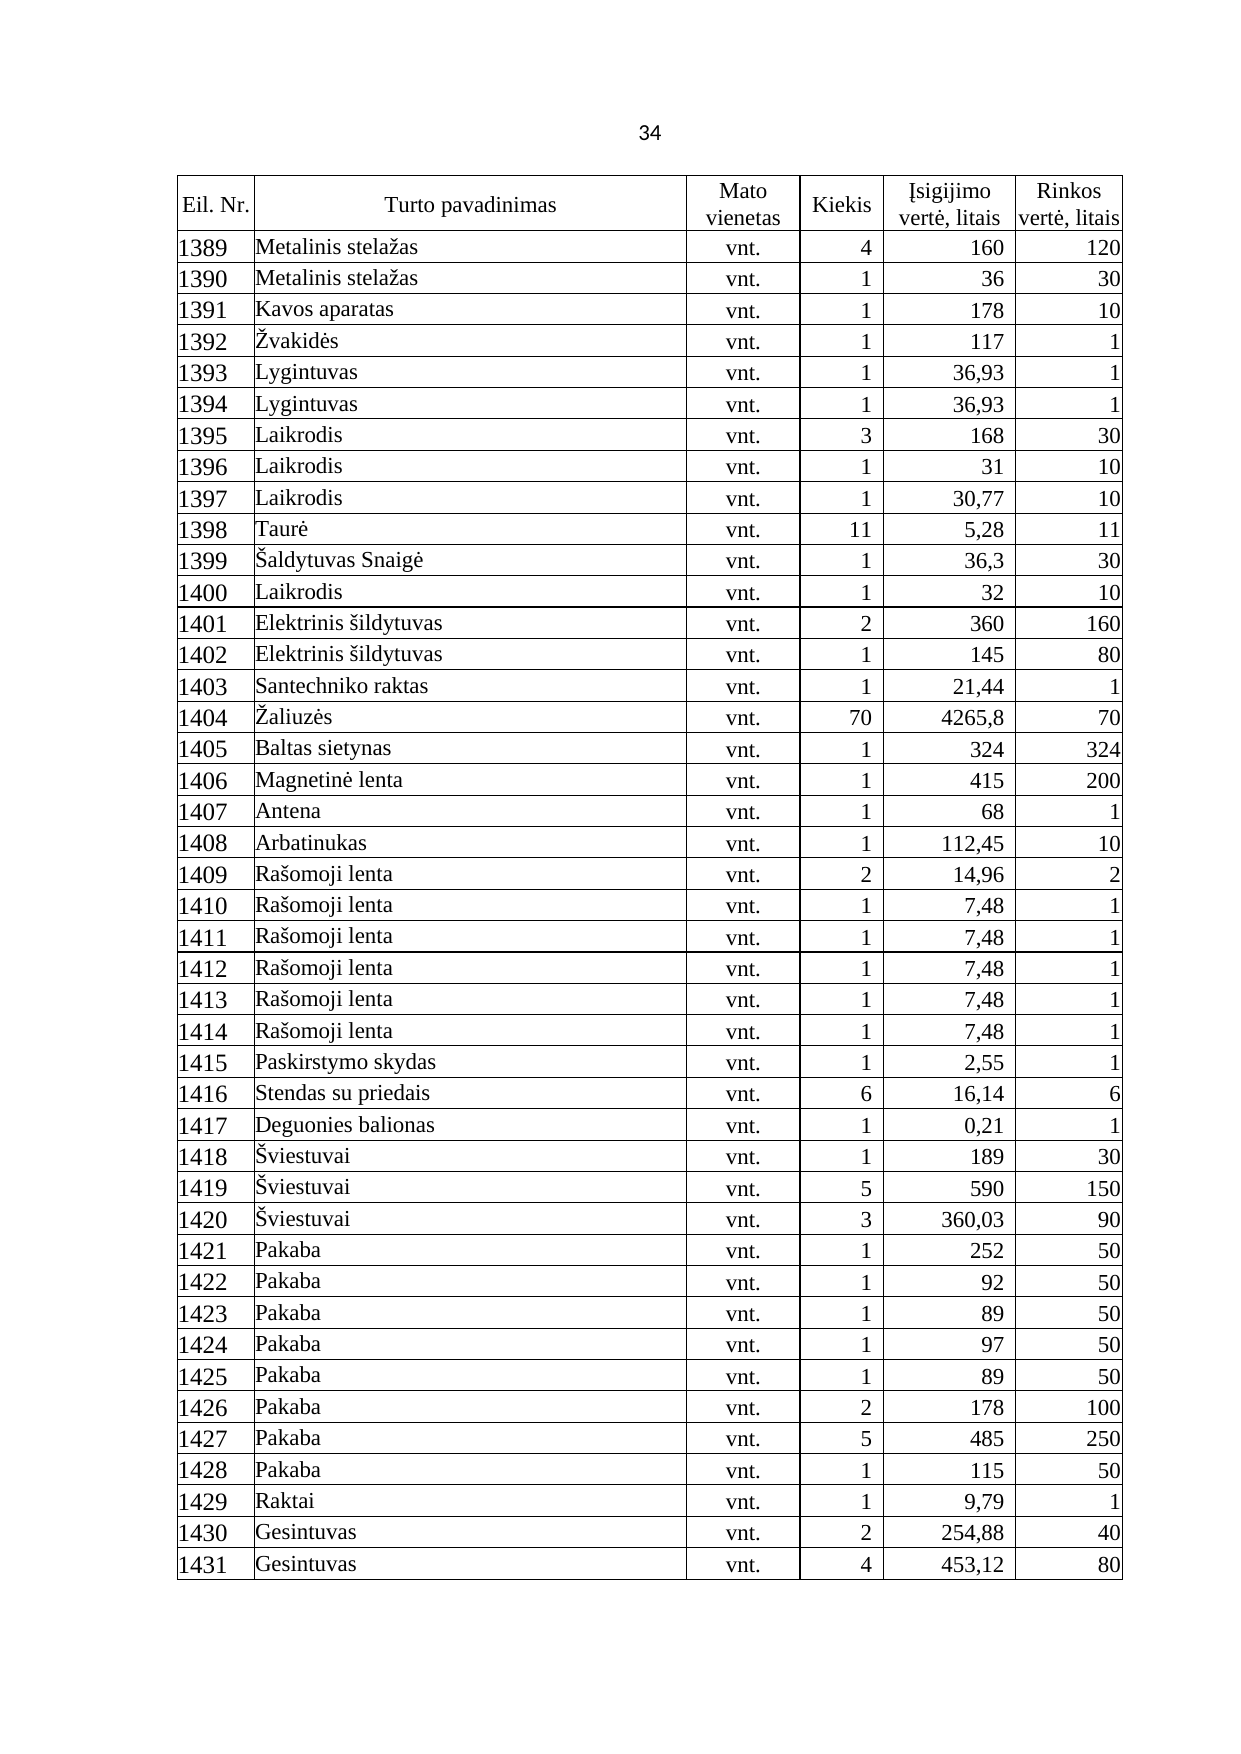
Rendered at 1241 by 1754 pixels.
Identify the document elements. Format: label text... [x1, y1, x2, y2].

table_cell 1 [801, 263, 883, 293]
table_cell Antena [255, 796, 686, 826]
table_cell 1 [1016, 1109, 1122, 1139]
table_cell 1425 [178, 1360, 254, 1390]
table_cell vnt. [687, 1517, 799, 1547]
table_cell Šaldytuvas Snaigė [255, 545, 686, 575]
table_cell 1431 [178, 1548, 254, 1578]
table_cell 1 [1016, 796, 1122, 826]
table_cell vnt. [687, 545, 799, 575]
table_cell 31 [884, 451, 1015, 481]
table_cell 6 [1016, 1078, 1122, 1108]
table_cell vnt. [687, 1046, 799, 1077]
table_cell 1418 [178, 1141, 254, 1171]
table_cell 1 [1016, 921, 1122, 951]
table_cell Pakaba [255, 1454, 686, 1484]
table_cell Gesintuvas [255, 1517, 686, 1547]
table_cell 1 [801, 1109, 883, 1139]
table_cell 150 [1016, 1172, 1122, 1202]
table_cell 1 [801, 576, 883, 606]
table_cell 1422 [178, 1266, 254, 1296]
table_cell Šviestuvai [255, 1172, 686, 1202]
table_cell Žaliuzės [255, 702, 686, 732]
table_cell vnt. [687, 1015, 799, 1045]
table_cell 115 [884, 1454, 1015, 1484]
table_cell 1406 [178, 764, 254, 794]
table_cell 1 [801, 796, 883, 826]
table_cell 10 [1016, 482, 1122, 512]
table_cell 9,79 [884, 1485, 1015, 1516]
table_cell 415 [884, 764, 1015, 794]
table_cell 30 [1016, 1141, 1122, 1171]
table_cell 70 [801, 702, 883, 732]
table_cell 50 [1016, 1329, 1122, 1359]
table_cell Pakaba [255, 1297, 686, 1328]
table_cell 1 [801, 388, 883, 418]
table_cell 1395 [178, 419, 254, 450]
table_cell 40 [1016, 1517, 1122, 1547]
table_cell 30,77 [884, 482, 1015, 512]
table_cell 1430 [178, 1517, 254, 1547]
table_cell Laikrodis [255, 576, 686, 606]
table_cell Magnetinė lenta [255, 764, 686, 794]
table_cell vnt. [687, 388, 799, 418]
table_cell 120 [1016, 231, 1122, 262]
table_cell 4 [801, 231, 883, 262]
table_cell Kavos aparatas [255, 294, 686, 324]
table_cell 80 [1016, 639, 1122, 669]
table_cell 1414 [178, 1015, 254, 1045]
table_cell Metalinis stelažas [255, 231, 686, 262]
table_cell 252 [884, 1235, 1015, 1265]
table_cell 7,48 [884, 953, 1015, 983]
table_cell Taurė [255, 514, 686, 544]
table_cell 6 [801, 1078, 883, 1108]
table_cell 1 [801, 733, 883, 763]
table_cell 189 [884, 1141, 1015, 1171]
table_cell 160 [1016, 608, 1122, 638]
table_cell vnt. [687, 858, 799, 889]
table_cell vnt. [687, 1391, 799, 1422]
table_cell vnt. [687, 733, 799, 763]
table_cell 1398 [178, 514, 254, 544]
table_cell 1 [801, 357, 883, 387]
table_cell 1396 [178, 451, 254, 481]
table_cell vnt. [687, 231, 799, 262]
table_cell 70 [1016, 702, 1122, 732]
table_cell 1390 [178, 263, 254, 293]
table_cell 1419 [178, 1172, 254, 1202]
table_cell 1428 [178, 1454, 254, 1484]
table_cell 1 [1016, 1046, 1122, 1077]
table_cell 178 [884, 294, 1015, 324]
table_header Mato vienetas [687, 176, 799, 230]
table_cell 1 [801, 890, 883, 920]
table_cell 16,14 [884, 1078, 1015, 1108]
table_cell vnt. [687, 1235, 799, 1265]
table_cell 1 [801, 1297, 883, 1328]
table_cell 2 [1016, 858, 1122, 889]
table_cell 4 [801, 1548, 883, 1578]
table_cell 36,93 [884, 357, 1015, 387]
table_cell 1427 [178, 1423, 254, 1453]
table_cell 89 [884, 1297, 1015, 1328]
table_cell 360 [884, 608, 1015, 638]
table_cell 80 [1016, 1548, 1122, 1578]
table_cell vnt. [687, 1329, 799, 1359]
table_cell 7,48 [884, 890, 1015, 920]
table_header Rinkos vertė, litais [1016, 176, 1122, 230]
table_cell 2 [801, 1391, 883, 1422]
table_cell 68 [884, 796, 1015, 826]
table_cell vnt. [687, 1297, 799, 1328]
table_cell 1 [801, 670, 883, 701]
table_cell 1 [1016, 1485, 1122, 1516]
table_cell vnt. [687, 921, 799, 951]
table_cell 1 [801, 1015, 883, 1045]
table_cell 1 [1016, 1015, 1122, 1045]
table_cell 1391 [178, 294, 254, 324]
table_cell vnt. [687, 1360, 799, 1390]
table_cell 1399 [178, 545, 254, 575]
table_cell vnt. [687, 1548, 799, 1578]
table_cell 324 [1016, 733, 1122, 763]
table_cell 1389 [178, 231, 254, 262]
table_cell vnt. [687, 702, 799, 732]
table_cell 2 [801, 858, 883, 889]
table_cell 168 [884, 419, 1015, 450]
table_cell vnt. [687, 419, 799, 450]
table_cell 1410 [178, 890, 254, 920]
table_cell Pakaba [255, 1329, 686, 1359]
table_cell 145 [884, 639, 1015, 669]
table_cell Lygintuvas [255, 388, 686, 418]
table_cell Rašomoji lenta [255, 858, 686, 889]
table_cell 1404 [178, 702, 254, 732]
table_cell 1 [1016, 325, 1122, 356]
table_cell Laikrodis [255, 482, 686, 512]
table_cell vnt. [687, 325, 799, 356]
table_cell 89 [884, 1360, 1015, 1390]
table_cell Elektrinis šildytuvas [255, 639, 686, 669]
table_cell vnt. [687, 1485, 799, 1516]
table_cell 1397 [178, 482, 254, 512]
table_cell 11 [801, 514, 883, 544]
table_cell 1 [801, 1266, 883, 1296]
table_cell 30 [1016, 263, 1122, 293]
table_cell vnt. [687, 1266, 799, 1296]
table_cell 1409 [178, 858, 254, 889]
table_cell 1400 [178, 576, 254, 606]
table_cell vnt. [687, 451, 799, 481]
table_cell Rašomoji lenta [255, 890, 686, 920]
table_cell 2 [801, 608, 883, 638]
table_cell 112,45 [884, 827, 1015, 857]
table_cell vnt. [687, 1172, 799, 1202]
table_cell vnt. [687, 1203, 799, 1233]
table_cell 1 [1016, 984, 1122, 1014]
table_cell 1 [801, 921, 883, 951]
table_cell 160 [884, 231, 1015, 262]
table_cell 10 [1016, 827, 1122, 857]
table_cell vnt. [687, 263, 799, 293]
table_cell Santechniko raktas [255, 670, 686, 701]
table_cell Stendas su priedais [255, 1078, 686, 1108]
table_cell 0,21 [884, 1109, 1015, 1139]
table_cell Baltas sietynas [255, 733, 686, 763]
table_cell vnt. [687, 890, 799, 920]
table_cell 1413 [178, 984, 254, 1014]
table_cell Arbatinukas [255, 827, 686, 857]
table_cell vnt. [687, 1454, 799, 1484]
table_cell 1 [801, 953, 883, 983]
table_cell Šviestuvai [255, 1203, 686, 1233]
table_cell 1401 [178, 608, 254, 638]
table_cell 50 [1016, 1235, 1122, 1265]
table_cell 1 [801, 451, 883, 481]
table_cell 1393 [178, 357, 254, 387]
table_cell 254,88 [884, 1517, 1015, 1547]
table_cell vnt. [687, 984, 799, 1014]
table_cell 1 [1016, 388, 1122, 418]
table_cell 21,44 [884, 670, 1015, 701]
table_cell 250 [1016, 1423, 1122, 1453]
table_cell 30 [1016, 545, 1122, 575]
table_cell 1 [1016, 890, 1122, 920]
table_cell 92 [884, 1266, 1015, 1296]
table_cell vnt. [687, 796, 799, 826]
table_cell Rašomoji lenta [255, 1015, 686, 1045]
table_cell 10 [1016, 451, 1122, 481]
table_cell 1 [801, 1329, 883, 1359]
table_cell Raktai [255, 1485, 686, 1516]
table_cell 36,3 [884, 545, 1015, 575]
table_cell 1 [801, 1141, 883, 1171]
table_cell 10 [1016, 294, 1122, 324]
table_cell 1 [801, 1485, 883, 1516]
table_cell 7,48 [884, 1015, 1015, 1045]
table_cell Rašomoji lenta [255, 953, 686, 983]
table_cell 7,48 [884, 921, 1015, 951]
table_cell vnt. [687, 482, 799, 512]
table_cell 1429 [178, 1485, 254, 1516]
table_cell 485 [884, 1423, 1015, 1453]
table_cell 11 [1016, 514, 1122, 544]
table_cell 2,55 [884, 1046, 1015, 1077]
table_cell 1423 [178, 1297, 254, 1328]
table_cell 590 [884, 1172, 1015, 1202]
table_cell Elektrinis šildytuvas [255, 608, 686, 638]
table_cell Metalinis stelažas [255, 263, 686, 293]
table_cell vnt. [687, 514, 799, 544]
table_cell 4265,8 [884, 702, 1015, 732]
table_cell Pakaba [255, 1391, 686, 1422]
table_header Įsigijimo vertė, litais [884, 176, 1015, 230]
table_cell 30 [1016, 419, 1122, 450]
table_cell vnt. [687, 953, 799, 983]
table_cell 1 [801, 764, 883, 794]
table_cell 97 [884, 1329, 1015, 1359]
table_cell vnt. [687, 576, 799, 606]
table_cell 3 [801, 419, 883, 450]
table_cell 1424 [178, 1329, 254, 1359]
table_cell vnt. [687, 764, 799, 794]
table_cell 453,12 [884, 1548, 1015, 1578]
table_cell Pakaba [255, 1266, 686, 1296]
table_cell 1 [801, 545, 883, 575]
table_cell Laikrodis [255, 451, 686, 481]
table_cell 1408 [178, 827, 254, 857]
table_cell 1 [801, 984, 883, 1014]
table_cell 50 [1016, 1266, 1122, 1296]
table_cell vnt. [687, 1109, 799, 1139]
table_cell 360,03 [884, 1203, 1015, 1233]
table_cell vnt. [687, 670, 799, 701]
table_cell vnt. [687, 1078, 799, 1108]
table_cell 90 [1016, 1203, 1122, 1233]
table_cell 1 [801, 639, 883, 669]
table_cell Pakaba [255, 1235, 686, 1265]
table_cell 1403 [178, 670, 254, 701]
table_cell vnt. [687, 608, 799, 638]
table_cell 1416 [178, 1078, 254, 1108]
table_cell 178 [884, 1391, 1015, 1422]
table_cell 1392 [178, 325, 254, 356]
table_cell 36,93 [884, 388, 1015, 418]
table_cell 1411 [178, 921, 254, 951]
table_cell Žvakidės [255, 325, 686, 356]
table_cell Pakaba [255, 1423, 686, 1453]
table_cell 1407 [178, 796, 254, 826]
table_cell 3 [801, 1203, 883, 1233]
table_cell 7,48 [884, 984, 1015, 1014]
table_cell 1426 [178, 1391, 254, 1422]
table_cell 1415 [178, 1046, 254, 1077]
table_cell 1417 [178, 1109, 254, 1139]
table_cell Gesintuvas [255, 1548, 686, 1578]
table_cell 5,28 [884, 514, 1015, 544]
table_cell Šviestuvai [255, 1141, 686, 1171]
table_cell 200 [1016, 764, 1122, 794]
table_cell Rašomoji lenta [255, 921, 686, 951]
table_cell Deguonies balionas [255, 1109, 686, 1139]
table_cell 1394 [178, 388, 254, 418]
table_header Eil. Nr. [178, 176, 254, 230]
table_cell 1 [801, 1360, 883, 1390]
table_cell Lygintuvas [255, 357, 686, 387]
table_header Kiekis [801, 176, 883, 230]
table_cell Rašomoji lenta [255, 984, 686, 1014]
table_cell 1 [801, 1046, 883, 1077]
table_cell 1 [801, 294, 883, 324]
table_cell 1 [801, 1454, 883, 1484]
table_cell 1 [801, 1235, 883, 1265]
table_cell 1402 [178, 639, 254, 669]
table_cell vnt. [687, 1423, 799, 1453]
table_cell 14,96 [884, 858, 1015, 889]
table_cell vnt. [687, 827, 799, 857]
table_cell 5 [801, 1172, 883, 1202]
table_cell vnt. [687, 1141, 799, 1171]
table_cell 1 [801, 827, 883, 857]
table_cell 1420 [178, 1203, 254, 1233]
table_cell 1 [1016, 357, 1122, 387]
table_cell 100 [1016, 1391, 1122, 1422]
table_cell 50 [1016, 1297, 1122, 1328]
table_cell vnt. [687, 357, 799, 387]
table_cell Paskirstymo skydas [255, 1046, 686, 1077]
table_cell 2 [801, 1517, 883, 1547]
table_cell 1 [801, 325, 883, 356]
table_header Turto pavadinimas [255, 176, 686, 230]
table_cell Laikrodis [255, 419, 686, 450]
table_cell 36 [884, 263, 1015, 293]
table_cell 1 [1016, 670, 1122, 701]
table_cell 1 [801, 482, 883, 512]
table_cell 117 [884, 325, 1015, 356]
table_cell 324 [884, 733, 1015, 763]
table_cell vnt. [687, 294, 799, 324]
table_cell 1 [1016, 953, 1122, 983]
table_cell vnt. [687, 639, 799, 669]
table_cell 1412 [178, 953, 254, 983]
table_cell 1421 [178, 1235, 254, 1265]
table_cell 50 [1016, 1360, 1122, 1390]
table_cell 32 [884, 576, 1015, 606]
table_cell 50 [1016, 1454, 1122, 1484]
table_cell Pakaba [255, 1360, 686, 1390]
table_cell 10 [1016, 576, 1122, 606]
table_cell 1405 [178, 733, 254, 763]
table_cell 5 [801, 1423, 883, 1453]
